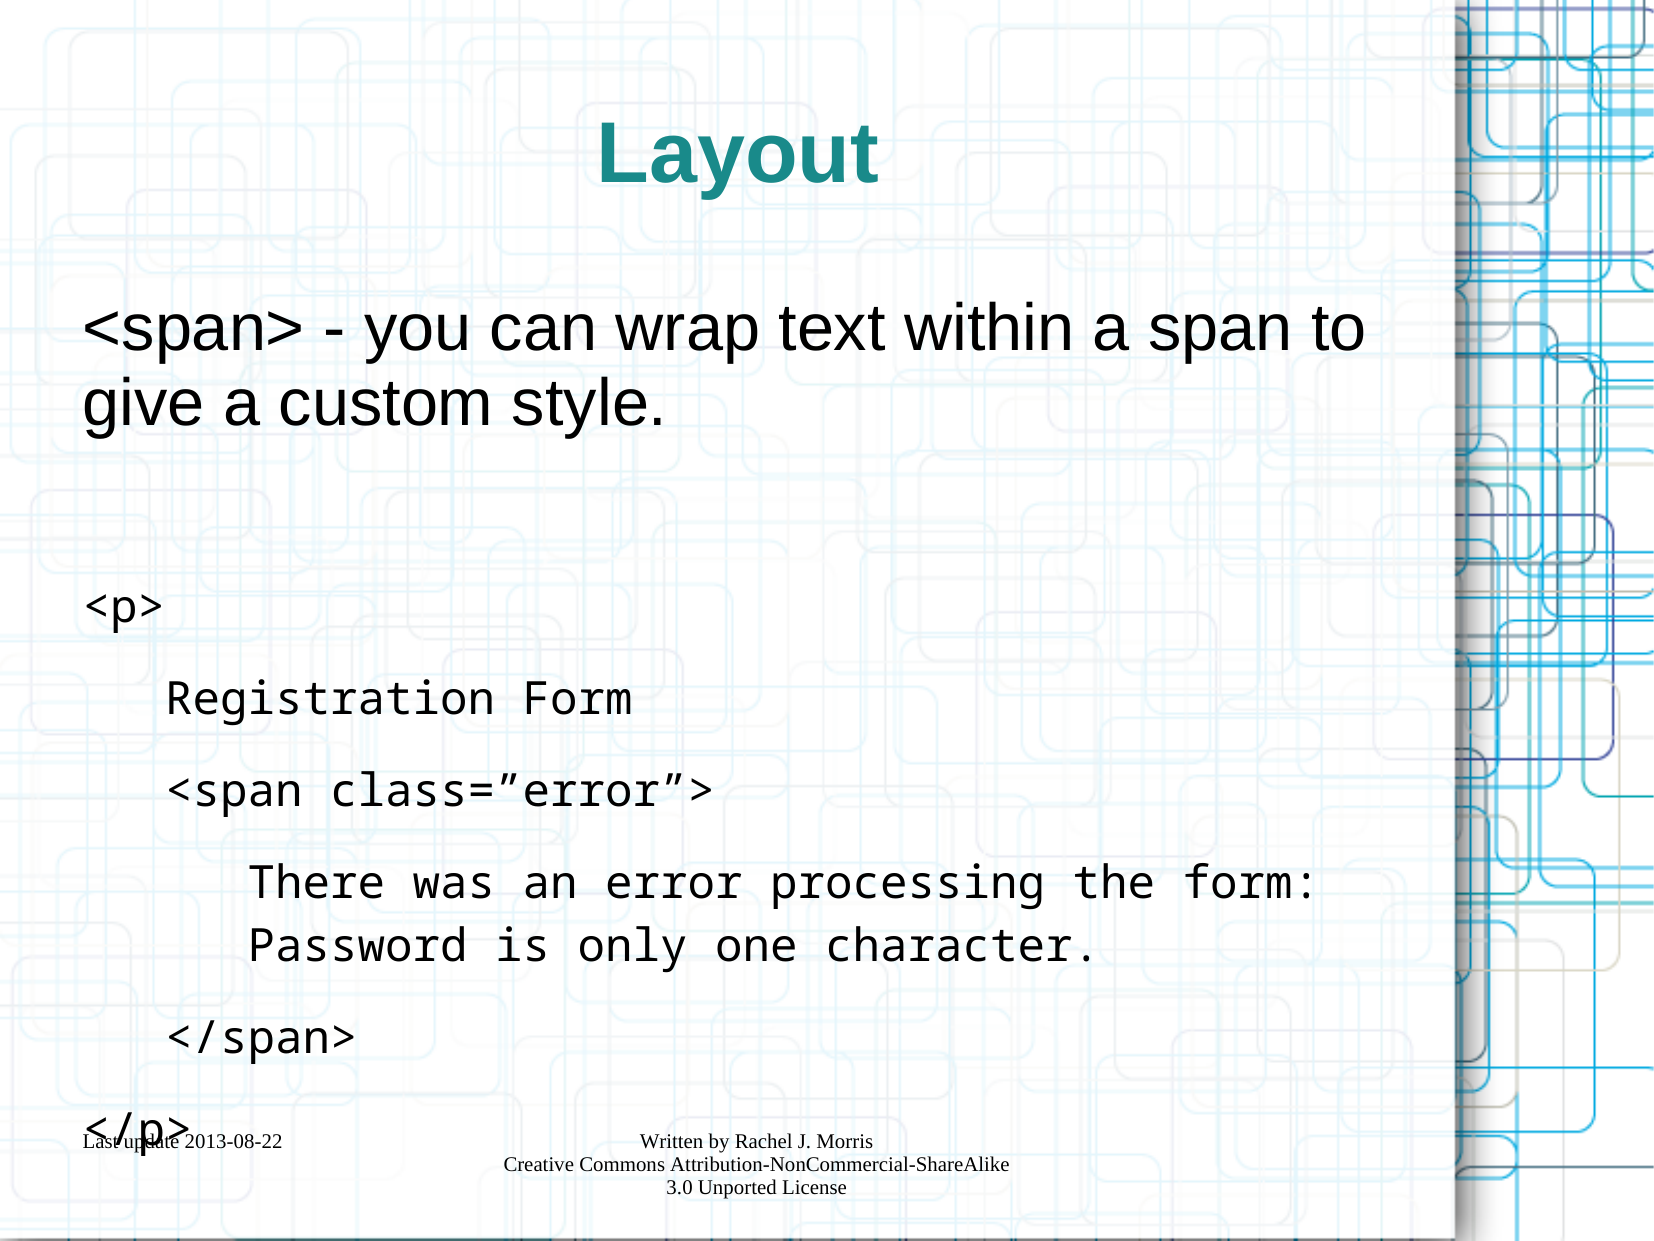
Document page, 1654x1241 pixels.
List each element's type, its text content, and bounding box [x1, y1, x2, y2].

picture [0, 0, 1654, 1241]
list <span> - you can wrap text within a span to give a custom style. <p> Registration Form <span class=”error”> There was an error processing the form: Password is only one character. </span> </p> [82, 290, 1418, 1095]
title Layout [59, 49, 1418, 257]
